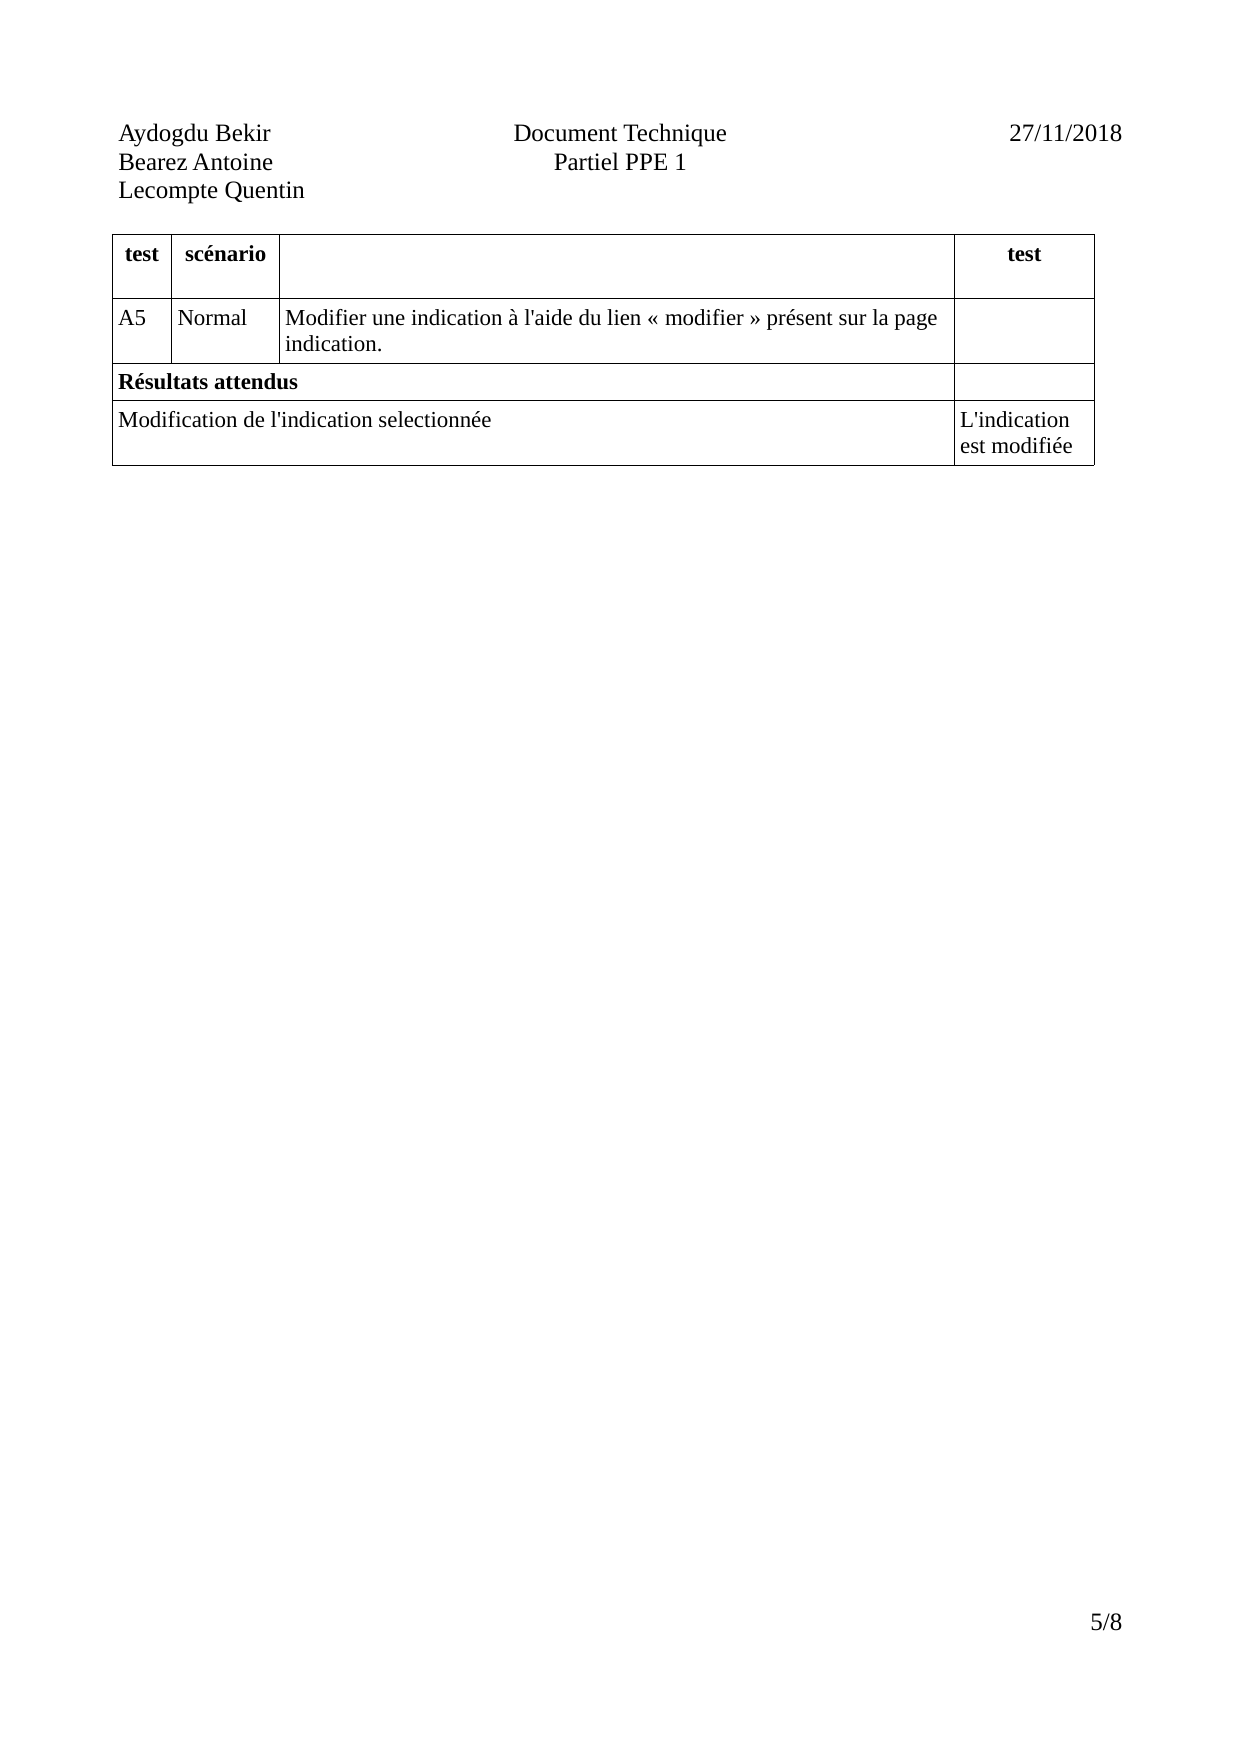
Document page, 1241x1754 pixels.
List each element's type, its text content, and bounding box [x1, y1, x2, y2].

table_header test [113, 235, 171, 298]
table_cell Résultats attendus [113, 364, 954, 400]
table_header scénario [172, 235, 279, 298]
table_header test [955, 235, 1094, 298]
table_header [280, 235, 954, 298]
table_cell Normal [172, 299, 279, 362]
table_cell [955, 364, 1094, 400]
table_cell L'indication est modifiée [955, 401, 1094, 464]
table_cell [955, 299, 1094, 362]
table_cell Modification de l'indication selectionnée [113, 401, 954, 464]
table_cell Modifier une indication à l'aide du lien « modifier » présent sur la page indication. [280, 299, 954, 362]
table_cell A5 [113, 299, 171, 362]
